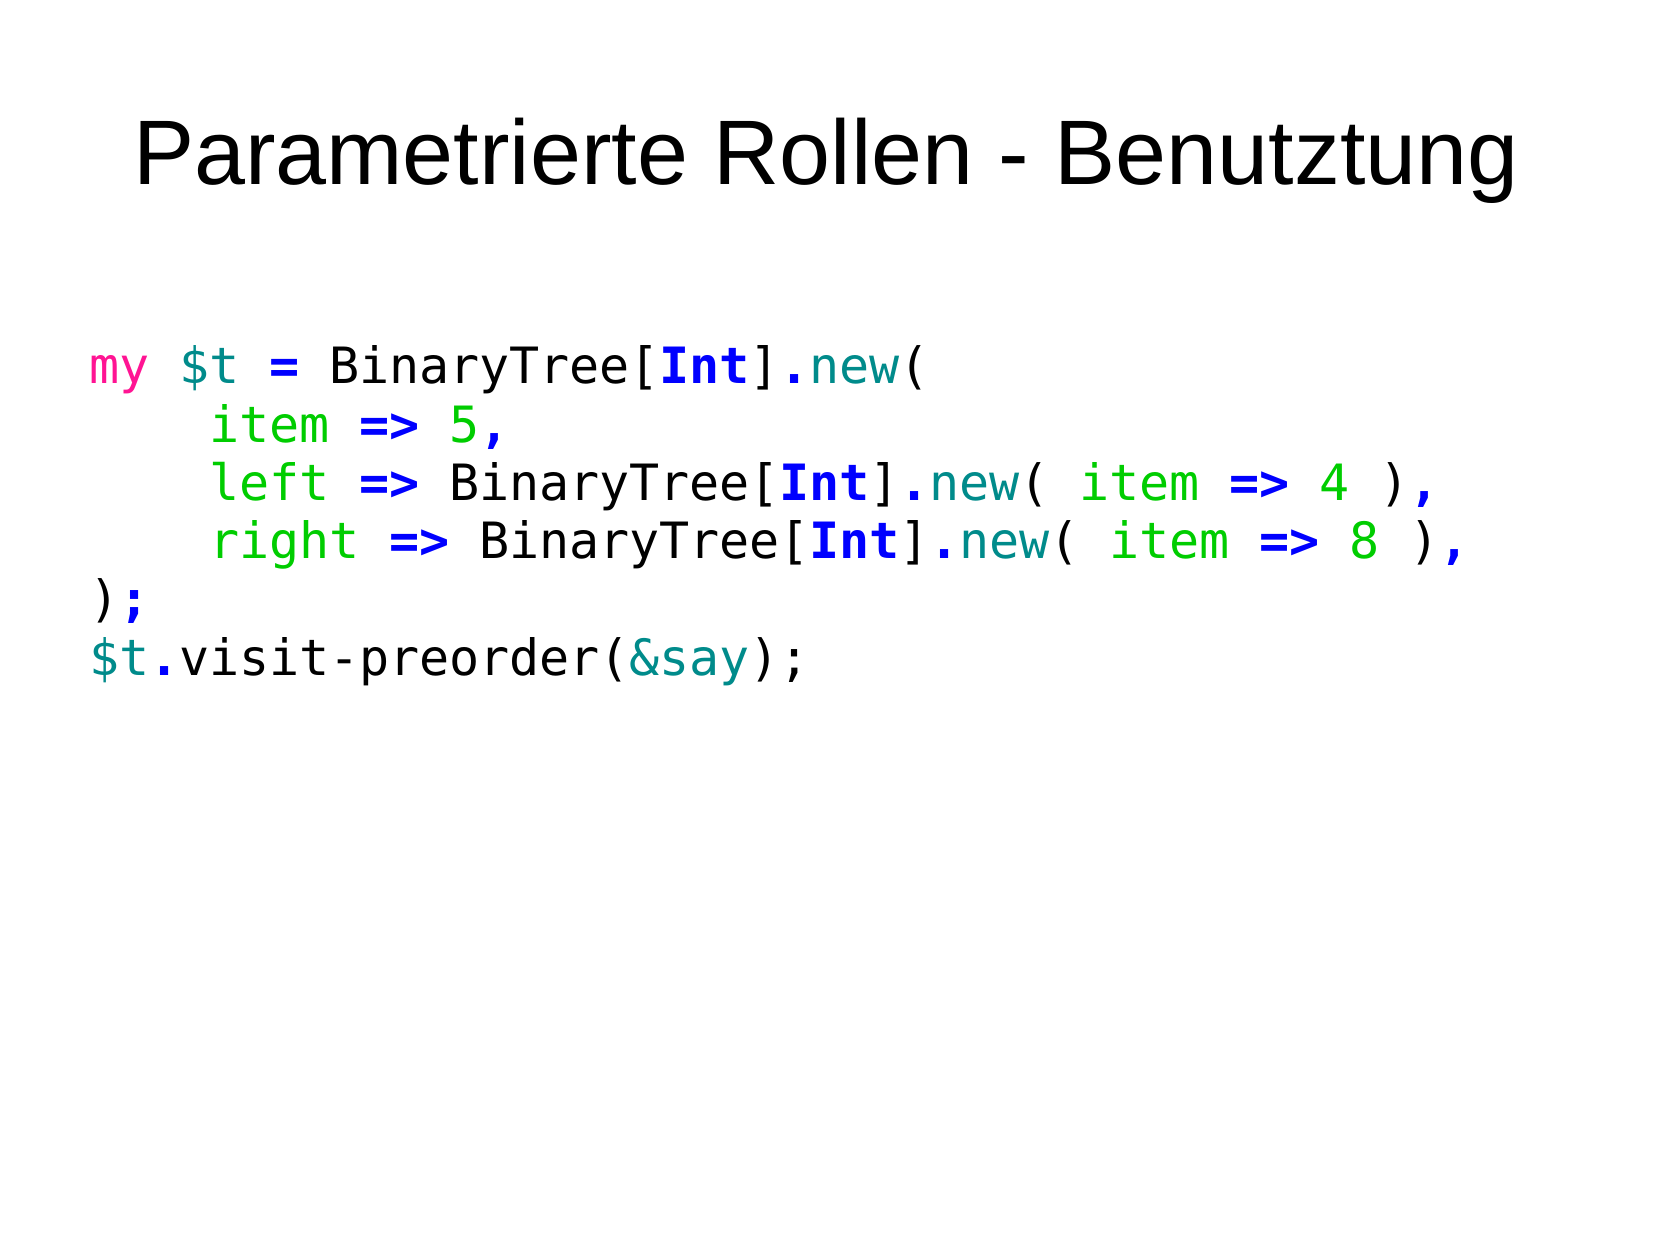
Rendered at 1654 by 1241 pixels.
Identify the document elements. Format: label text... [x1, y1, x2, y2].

title Parametrierte Rollen - Benutztung [82, 49, 1571, 257]
text_box my $t = BinaryTree[Int].new( item => 5, left => BinaryTree[Int].new( item => 4 ), right => BinaryTree[Int].new( item => 8 ), ); $t.visit-preorder(&say); [75, 330, 1546, 695]
